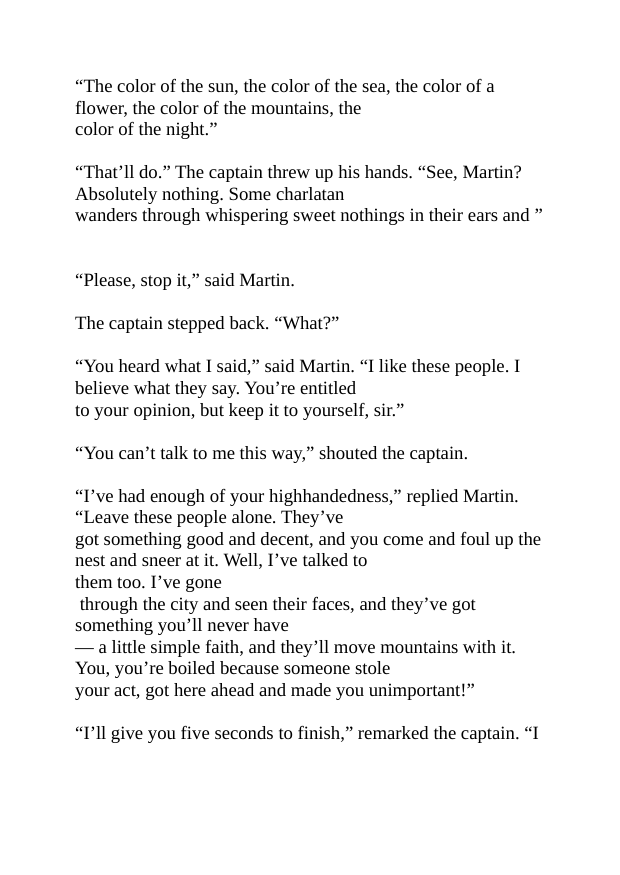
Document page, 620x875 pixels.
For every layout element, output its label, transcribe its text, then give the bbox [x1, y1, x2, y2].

text “The color of the sun, the color of the sea, the color of a flower, the color of the mountains, the color of the night.” “That’ll do.” The captain threw up his hands. “See, Martin? Absolutely nothing. Some charlatan wanders through whispering sweet nothings in their ears and ” “Please, stop it,” said Martin. The captain stepped back. “What?” “You heard what I said,” said Martin. “I like these people. I believe what they say. You’re entitled to your opinion, but keep it to yourself, sir.” “You can’t talk to me this way,” shouted the captain. “I’ve had enough of your highhandedness,” replied Martin. “Leave these people alone. They’ve got something good and decent, and you come and foul up the nest and sneer at it. Well, I’ve talked to them too. I’ve gone [75, 75, 544, 592]
text through the city and seen their faces, and they’ve got something you’ll never have — a little simple faith, and they’ll move mountains with it. You, you’re boiled because someone stole your act, got here ahead and made you unimportant!” “I’ll give you five seconds to finish,” remarked the captain. “I [75, 592, 544, 743]
